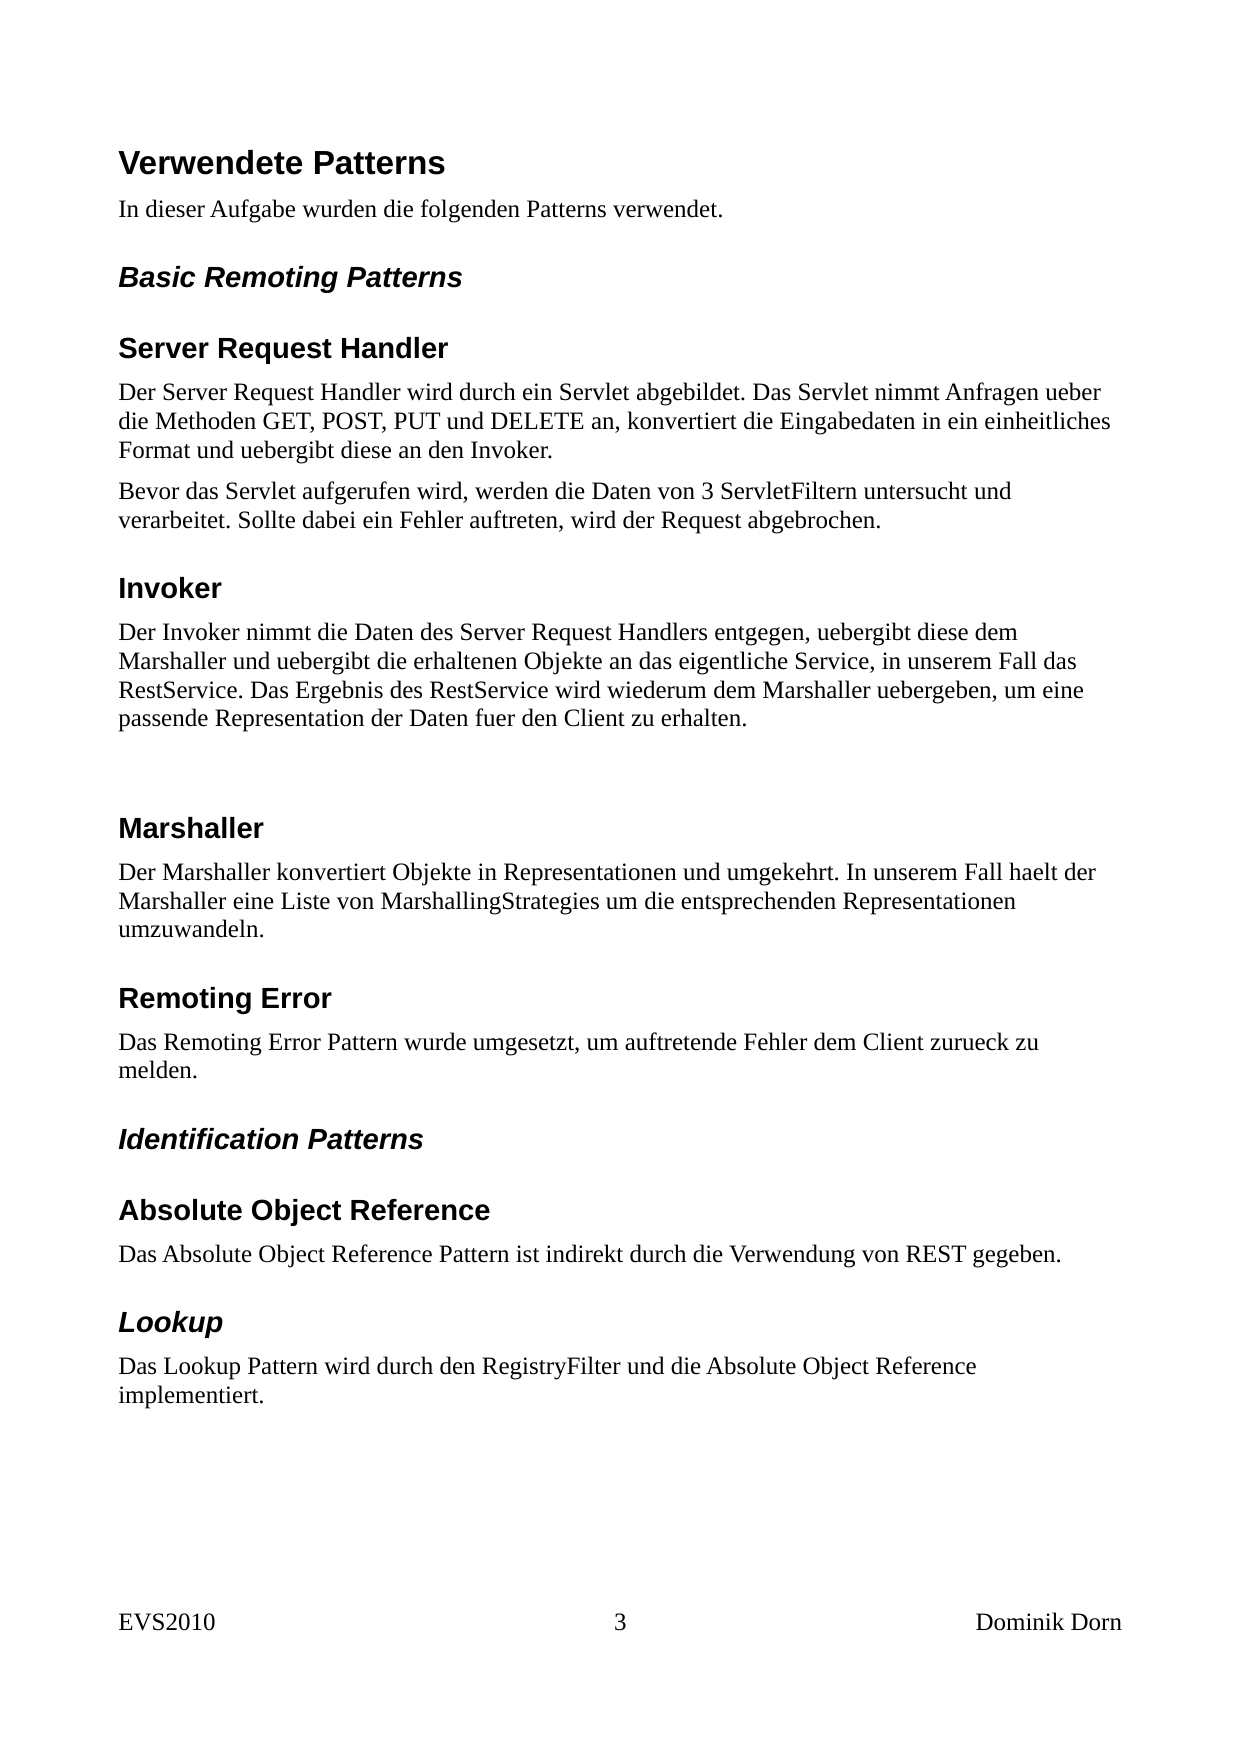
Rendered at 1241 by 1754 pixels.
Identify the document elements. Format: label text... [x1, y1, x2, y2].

text Das Absolute Object Reference Pattern ist indirekt durch die Verwendung von REST gegeben. [118, 1239, 1122, 1268]
subtitle Identification Patterns [118, 1122, 1122, 1155]
text Das Remoting Error Pattern wurde umgesetzt, um auftretende Fehler dem Client zurueck zu melden. [118, 1027, 1122, 1084]
subtitle Server Request Handler [118, 331, 1122, 365]
subtitle Remoting Error [118, 981, 1122, 1014]
subtitle Invoker [118, 571, 1122, 605]
text In dieser Aufgabe wurden die folgenden Patterns verwendet. [118, 194, 1122, 223]
text Das Lookup Pattern wird durch den RegistryFilter und die Absolute Object Reference implementiert. [118, 1351, 1122, 1409]
text Der Server Request Handler wird durch ein Servlet abgebildet. Das Servlet nimmt Anfragen ueber die Methoden GET, POST, PUT und DELETE an, konvertiert die Eingabedaten in ein einheitliches Format und uebergibt diese an den Invoker. [118, 377, 1122, 464]
subtitle Basic Remoting Patterns [118, 260, 1122, 294]
subtitle Marshaller [118, 811, 1122, 844]
text Der Invoker nimmt die Daten des Server Request Handlers entgegen, uebergibt diese dem Marshaller und uebergibt die erhaltenen Objekte an das eigentliche Service, in unserem Fall das RestService. Das Ergebnis des RestService wird wiederum dem Marshaller uebergeben, um eine passende Representation der Daten fuer den Client zu erhalten. [118, 617, 1122, 732]
text Bevor das Servlet aufgerufen wird, werden die Daten von 3 ServletFiltern untersucht und verarbeitet. Sollte dabei ein Fehler auftreten, wird der Request abgebrochen. [118, 476, 1122, 534]
subtitle Lookup [118, 1305, 1122, 1339]
subtitle Verwendete Patterns [118, 143, 1122, 182]
subtitle Absolute Object Reference [118, 1193, 1122, 1226]
text Der Marshaller konvertiert Objekte in Representationen und umgekehrt. In unserem Fall haelt der Marshaller eine Liste von MarshallingStrategies um die entsprechenden Representationen umzuwandeln. [118, 857, 1122, 943]
